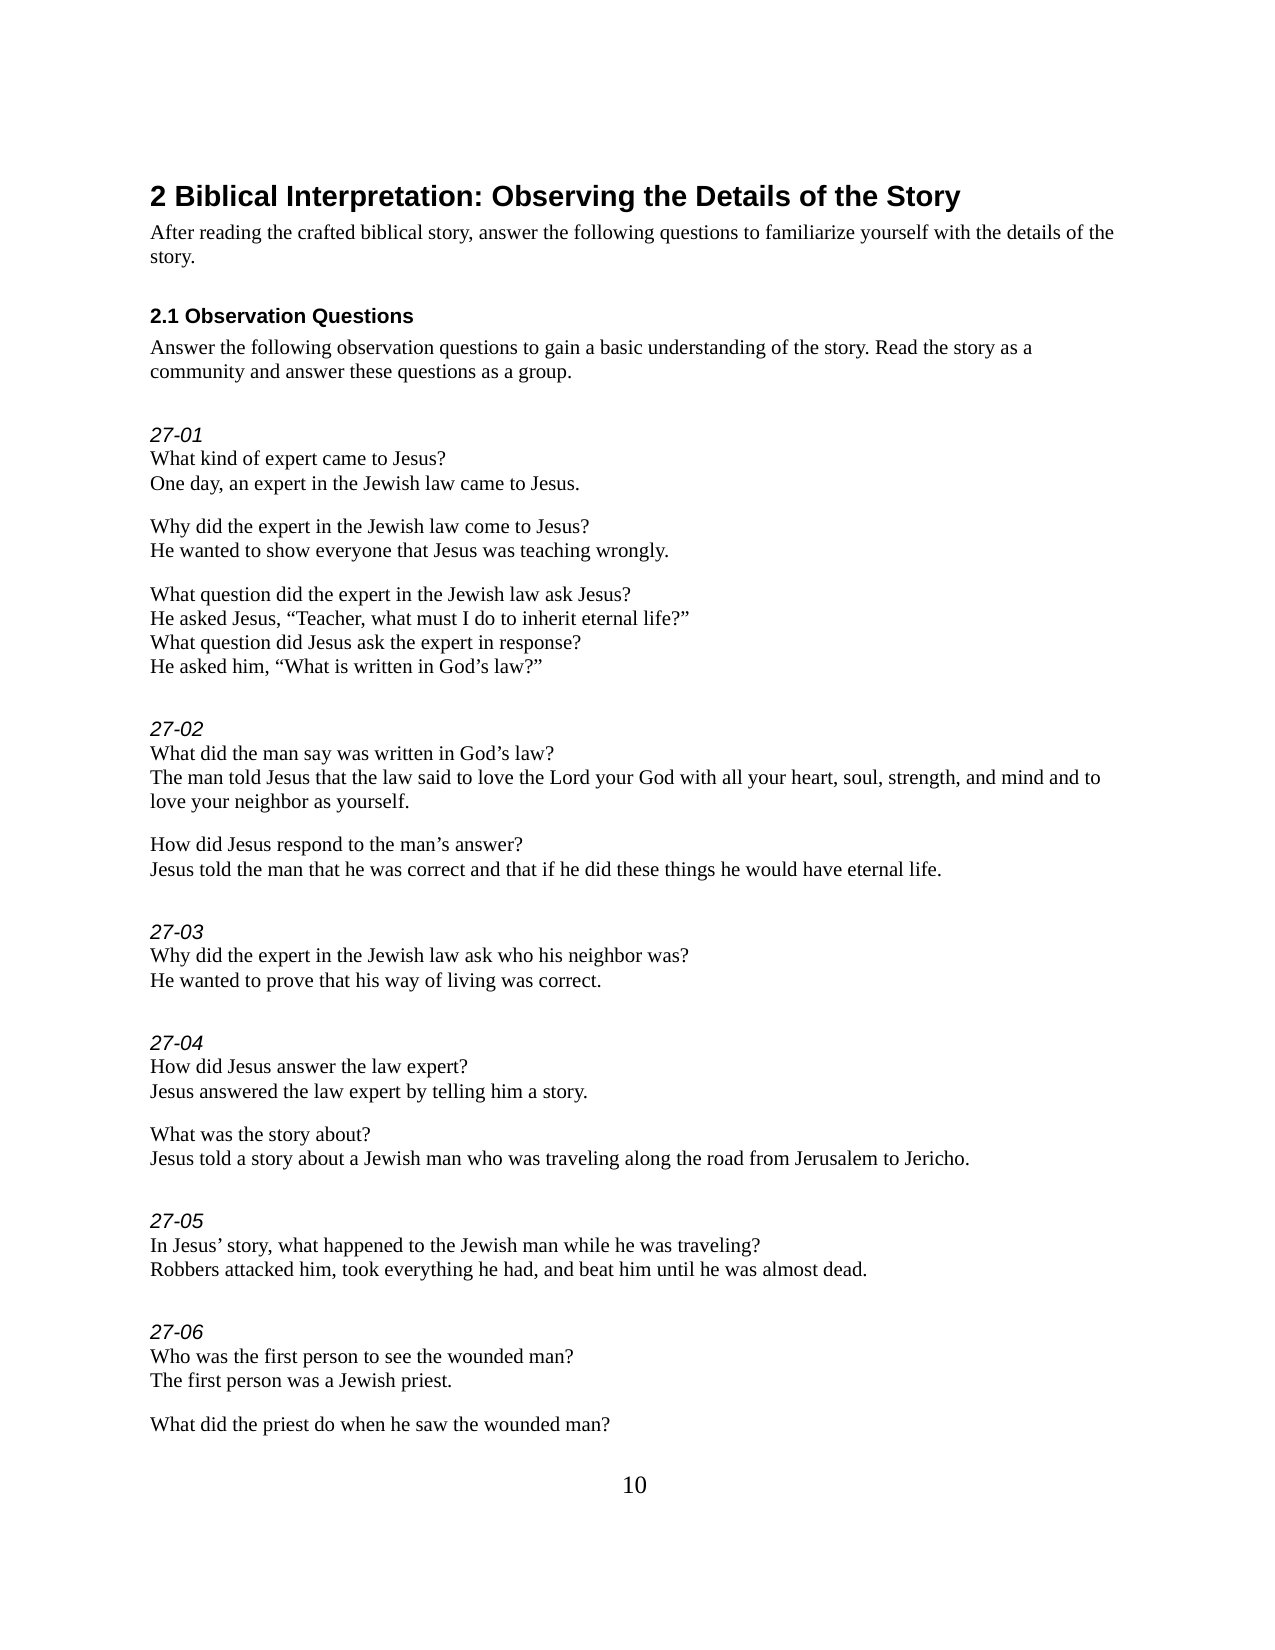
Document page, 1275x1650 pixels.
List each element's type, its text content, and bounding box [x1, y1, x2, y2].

text What question did the expert in the Jewish law ask Jesus? He asked Jesus, “Teacher, what must I do to inherit eternal life?” What question did Jesus ask the expert in response? He asked him, “What is written in God’s law?” [150, 582, 1125, 678]
text In Jesus’ story, what happened to the Jewish man while he was traveling? Robbers attacked him, took everything he had, and beat him until he was almost dead. [150, 1233, 1125, 1281]
subtitle 27-01 [150, 422, 1125, 446]
text What did the man say was written in God’s law? The man told Jesus that the law said to love the Lord your God with all your heart, soul, strength, and mind and to love your neighbor as yourself. [150, 741, 1125, 813]
text What was the story about? Jesus told a story about a Jewish man who was traveling along the road from Jerusalem to Jericho. [150, 1122, 1125, 1170]
subtitle 27-02 [150, 717, 1125, 741]
text How did Jesus respond to the man’s answer? Jesus told the man that he was correct and that if he did these things he would have eternal life. [150, 832, 1125, 881]
subtitle 2.1 Observation Questions [150, 304, 1125, 328]
subtitle 27-06 [150, 1320, 1125, 1344]
text After reading the crafted biblical story, answer the following questions to familiarize yourself with the details of the story. [150, 220, 1125, 268]
text What kind of expert came to Jesus? One day, an expert in the Jewish law came to Jesus. [150, 446, 1125, 494]
text Why did the expert in the Jewish law ask who his neighbor was? He wanted to prove that his way of living was correct. [150, 943, 1125, 992]
text Answer the following observation questions to gain a basic understanding of the story. Read the story as a community and answer these questions as a group. [150, 335, 1125, 383]
text What did the priest do when he saw the wounded man? [150, 1412, 1125, 1436]
text How did Jesus answer the law expert? Jesus answered the law expert by telling him a story. [150, 1054, 1125, 1103]
text Why did the expert in the Jewish law come to Jesus? He wanted to show everyone that Jesus was teaching wrongly. [150, 514, 1125, 562]
text Who was the first person to see the wounded man? The first person was a Jewish priest. [150, 1344, 1125, 1392]
subtitle 27-05 [150, 1209, 1125, 1233]
subtitle 27-03 [150, 919, 1125, 943]
subtitle 2 Biblical Interpretation: Observing the Details of the Story [150, 179, 1125, 212]
subtitle 27-04 [150, 1031, 1125, 1054]
